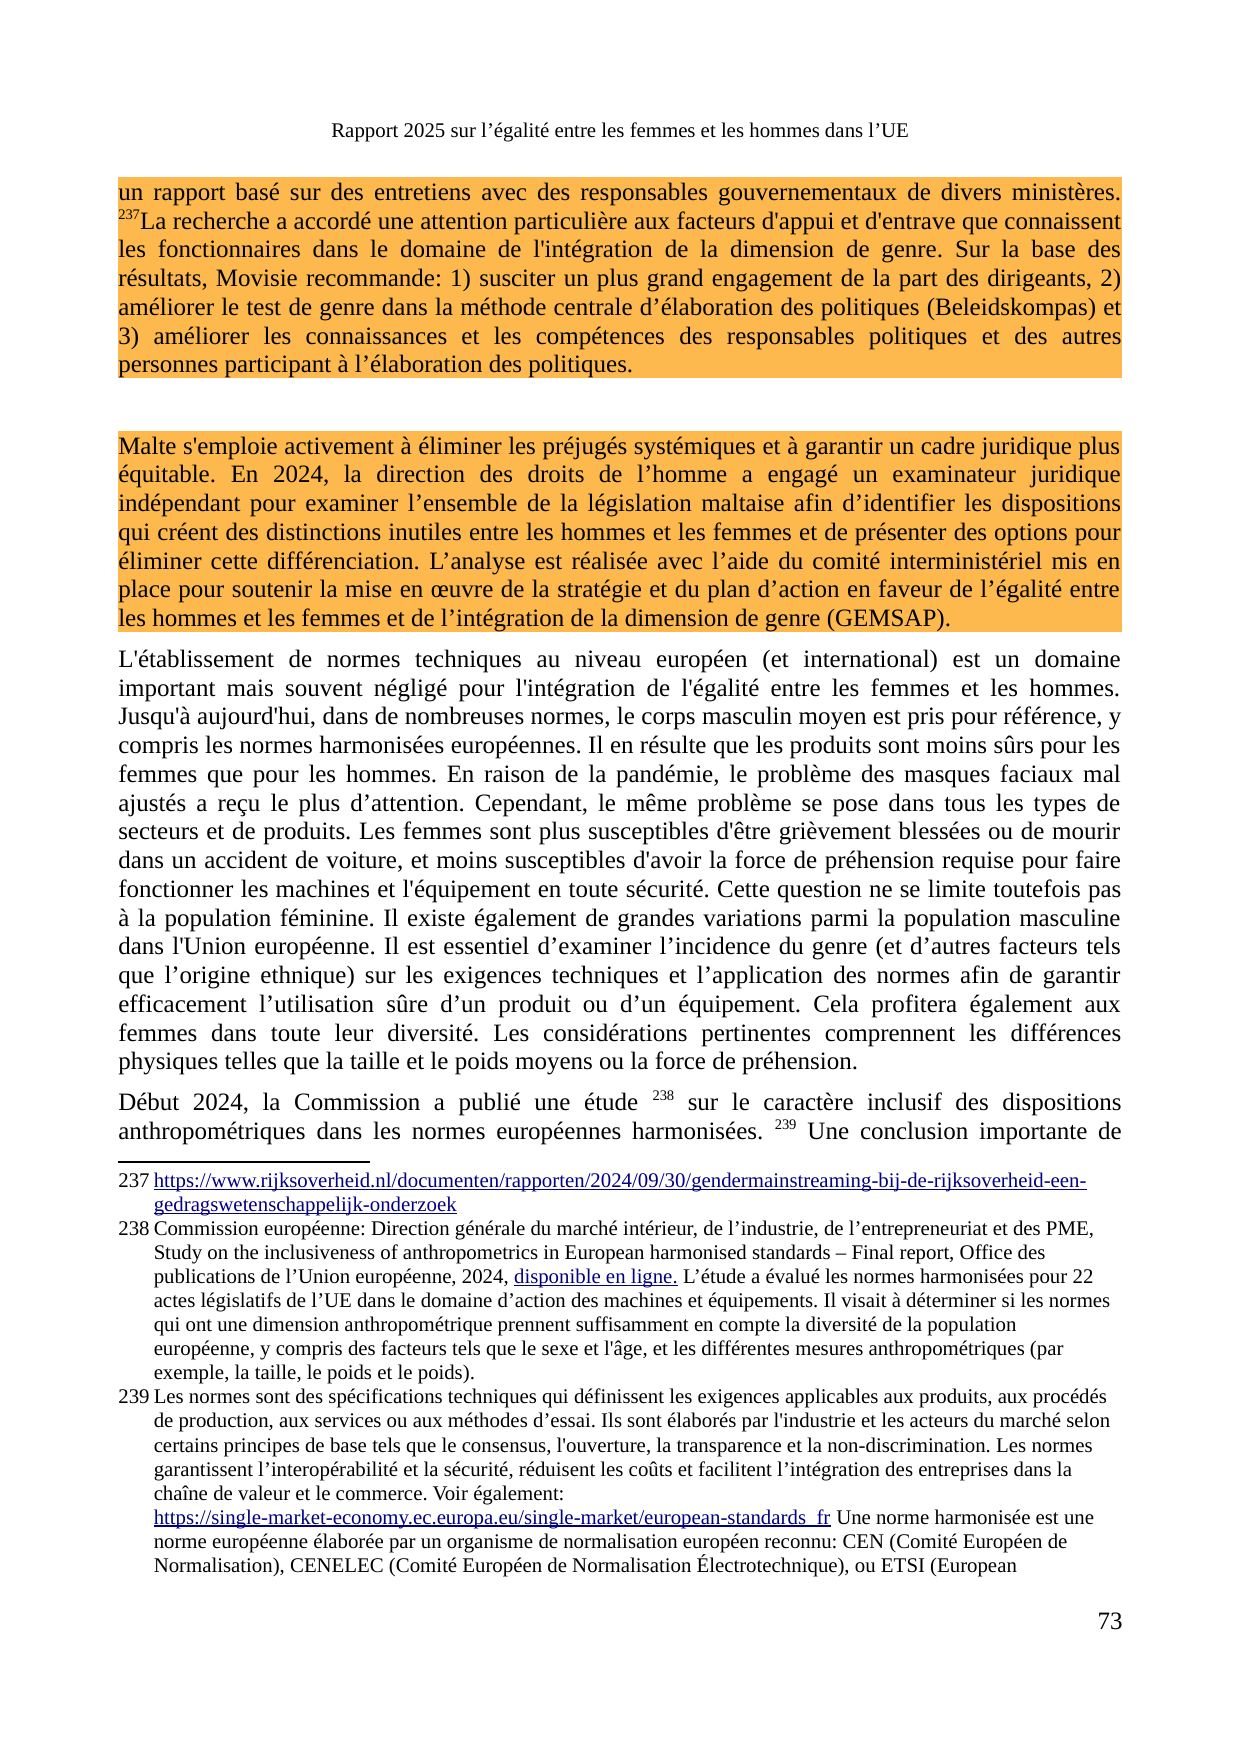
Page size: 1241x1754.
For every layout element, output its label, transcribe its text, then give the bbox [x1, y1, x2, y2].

text Début 2024, la Commission a publié une étude sur le caractère inclusif des dispositions anthropométriques dans les normes européennes harmonisées. Une conclusion importante de [118, 1087, 1122, 1144]
text Les normes sont des spécifications techniques qui définissent les exigences applicables aux produits, aux procédés de production, aux services ou aux méthodes d’essai. Ils sont élaborés par l'industrie et les acteurs du marché selon certains principes de base tels que le consensus, l'ouverture, la transparence et la non-discrimination. Les normes garantissent l’interopérabilité et la sécurité, réduisent les coûts et facilitent l’intégration des entreprises dans la chaîne de valeur et le commerce. Voir également: https://single-market-economy.ec.europa.eu/single-market/european-standards_fr Une norme harmonisée est une norme européenne élaborée par un organisme de normalisation européen reconnu: CEN (Comité Européen de Normalisation), CENELEC (Comité Européen de Normalisation Électrotechnique), ou ETSI (European [118, 1384, 1122, 1577]
text https://www.rijksoverheid.nl/documenten/rapporten/2024/09/30/gendermainstreaming-bij-de-rijksoverheid-een-gedragswetenschappelijk-onderzoek [118, 1168, 1122, 1216]
text un rapport basé sur des entretiens avec des responsables gouvernementaux de divers ministères. La recherche a accordé une attention particulière aux facteurs d'appui et d'entrave que connaissent les fonctionnaires dans le domaine de l'intégration de la dimension de genre. Sur la base des résultats, Movisie recommande: 1) susciter un plus grand engagement de la part des dirigeants, 2) améliorer le test de genre dans la méthode centrale d’élaboration des politiques (Beleidskompas) et 3) améliorer les connaissances et les compétences des responsables politiques et des autres personnes participant à l’élaboration des politiques. [118, 177, 1122, 378]
text Malte s'emploie activement à éliminer les préjugés systémiques et à garantir un cadre juridique plus équitable. En 2024, la direction des droits de l’homme a engagé un examinateur juridique indépendant pour examiner l’ensemble de la législation maltaise afin d’identifier les dispositions qui créent des distinctions inutiles entre les hommes et les femmes et de présenter des options pour éliminer cette différenciation. L’analyse est réalisée avec l’aide du comité interministériel mis en place pour soutenir la mise en œuvre de la stratégie et du plan d’action en faveur de l’égalité entre les hommes et les femmes et de l’intégration de la dimension de genre (GEMSAP). [118, 431, 1122, 632]
text L'établissement de normes techniques au niveau européen (et international) est un domaine important mais souvent négligé pour l'intégration de l'égalité entre les femmes et les hommes. Jusqu'à aujourd'hui, dans de nombreuses normes, le corps masculin moyen est pris pour référence, y compris les normes harmonisées européennes. Il en résulte que les produits sont moins sûrs pour les femmes que pour les hommes. En raison de la pandémie, le problème des masques faciaux mal ajustés a reçu le plus d’attention. Cependant, le même problème se pose dans tous les types de secteurs et de produits. Les femmes sont plus susceptibles d'être grièvement blessées ou de mourir dans un accident de voiture, et moins susceptibles d'avoir la force de préhension requise pour faire fonctionner les machines et l'équipement en toute sécurité. Cette question ne se limite toutefois pas à la population féminine. Il existe également de grandes variations parmi la population masculine dans l'Union européenne. Il est essentiel d’examiner l’incidence du genre (et d’autres facteurs tels que l’origine ethnique) sur les exigences techniques et l’application des normes afin de garantir efficacement l’utilisation sûre d’un produit ou d’un équipement. Cela profitera également aux femmes dans toute leur diversité. Les considérations pertinentes comprennent les différences physiques telles que la taille et le poids moyens ou la force de préhension. [118, 644, 1122, 1075]
text Commission européenne: Direction générale du marché intérieur, de l’industrie, de l’entrepreneuriat et des PME, Study on the inclusiveness of anthropometrics in European harmonised standards – Final report, Office des publications de l’Union européenne, 2024, disponible en ligne. L’étude a évalué les normes harmonisées pour 22 actes législatifs de l’UE dans le domaine d’action des machines et équipements. Il visait à déterminer si les normes qui ont une dimension anthropométrique prennent suffisamment en compte la diversité de la population européenne, y compris des facteurs tels que le sexe et l'âge, et les différentes mesures anthropométriques (par exemple, la taille, le poids et le poids). [118, 1216, 1122, 1384]
